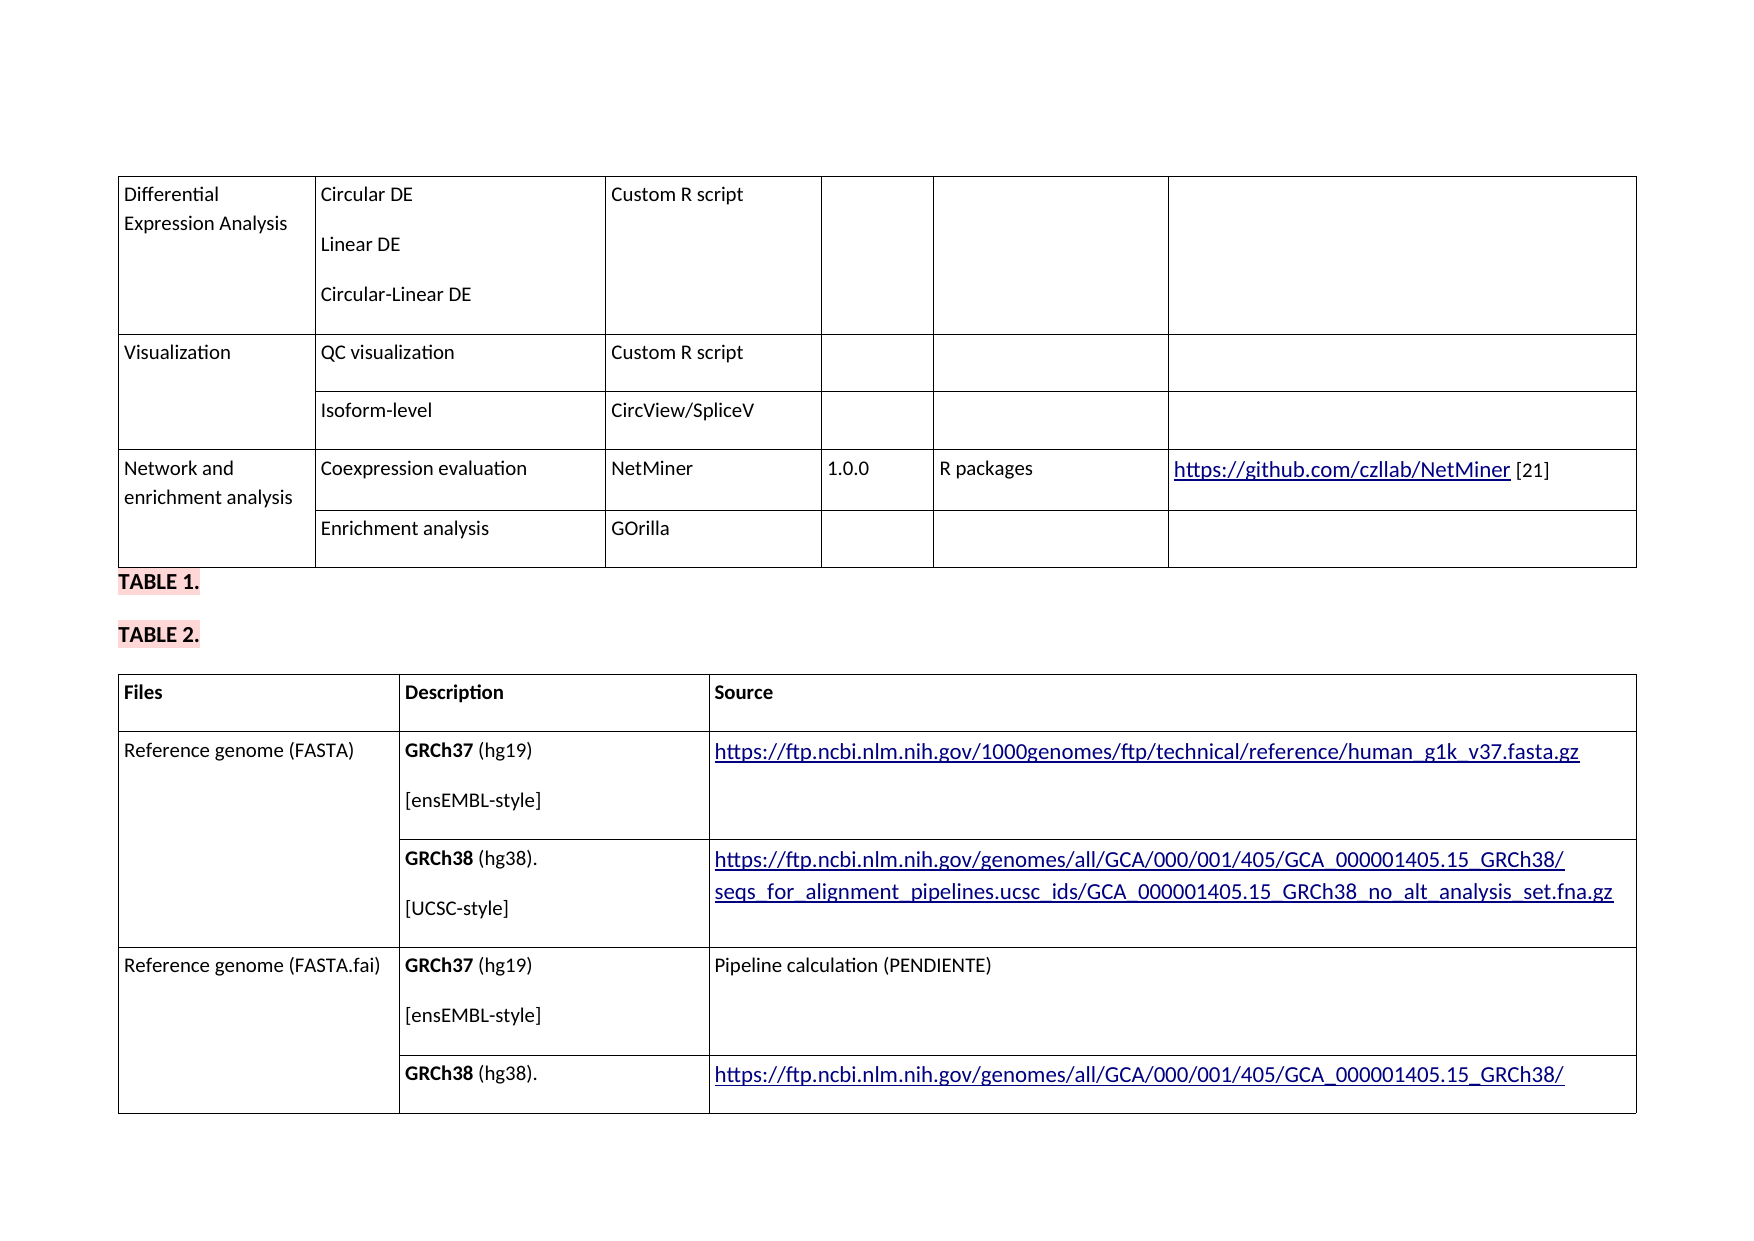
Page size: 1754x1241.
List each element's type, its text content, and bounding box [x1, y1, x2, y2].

table_cell [822, 177, 933, 333]
table_cell [1169, 335, 1636, 391]
table_cell Isoform-level [316, 392, 605, 449]
table_header Source [710, 675, 1636, 731]
table_cell [822, 392, 933, 449]
text TABLE 2. [118, 620, 1636, 648]
table_cell [822, 335, 933, 391]
table_cell Enrichment analysis [316, 511, 605, 567]
table_cell 1.0.0 [822, 450, 933, 509]
table_cell [1169, 511, 1636, 567]
table_cell [934, 335, 1168, 391]
table_cell GRCh37 (hg19) [ensEMBL-style] [400, 732, 709, 839]
text TABLE 1. [118, 568, 1636, 595]
table_cell QC visualization [316, 335, 605, 391]
table_cell [1169, 177, 1636, 333]
table_cell Network and enrichment analysis [119, 450, 315, 567]
table_cell [822, 511, 933, 567]
table_cell R packages [934, 450, 1168, 509]
table_header Description [400, 675, 709, 731]
table_cell [934, 392, 1168, 449]
table_cell [934, 177, 1168, 333]
table_cell https://github.com/czllab/NetMiner [21]⁠ [1169, 450, 1636, 509]
table_cell Visualization [119, 335, 315, 449]
table_cell Reference genome (FASTA.fai) [119, 948, 399, 1112]
table_cell GRCh37 (hg19) [ensEMBL-style] [400, 948, 709, 1055]
table_cell NetMiner [606, 450, 821, 509]
table_cell GRCh38 (hg38). [400, 1056, 709, 1112]
table_cell Coexpression evaluation [316, 450, 605, 509]
table_cell Custom R script [606, 335, 821, 391]
table_cell Pipeline calculation (PENDIENTE) [710, 948, 1636, 1055]
table_cell GOrilla [606, 511, 821, 567]
table_cell https://ftp.ncbi.nlm.nih.gov/genomes/all/GCA/000/001/405/GCA_000001405.15_GRCh38/ [710, 1056, 1636, 1112]
table_header Files [119, 675, 399, 731]
table_cell [1169, 392, 1636, 449]
table_cell Reference genome (FASTA) [119, 732, 399, 947]
table_cell https://ftp.ncbi.nlm.nih.gov/genomes/all/GCA/000/001/405/GCA_000001405.15_GRCh38/seqs_for_alignment_pipelines.ucsc_ids/GCA_000001405.15_GRCh38_no_alt_analysis_set.fna.gz [710, 840, 1636, 947]
table_cell Circular DE Linear DE Circular-Linear DE [316, 177, 605, 333]
table_cell https://ftp.ncbi.nlm.nih.gov/1000genomes/ftp/technical/reference/human_g1k_v37.fasta.gz [710, 732, 1636, 839]
table_cell [934, 511, 1168, 567]
table_cell CircView/SpliceV [606, 392, 821, 449]
table_cell GRCh38 (hg38). [UCSC-style] [400, 840, 709, 947]
table_cell Custom R script [606, 177, 821, 333]
table_cell Differential Expression Analysis [119, 177, 315, 333]
